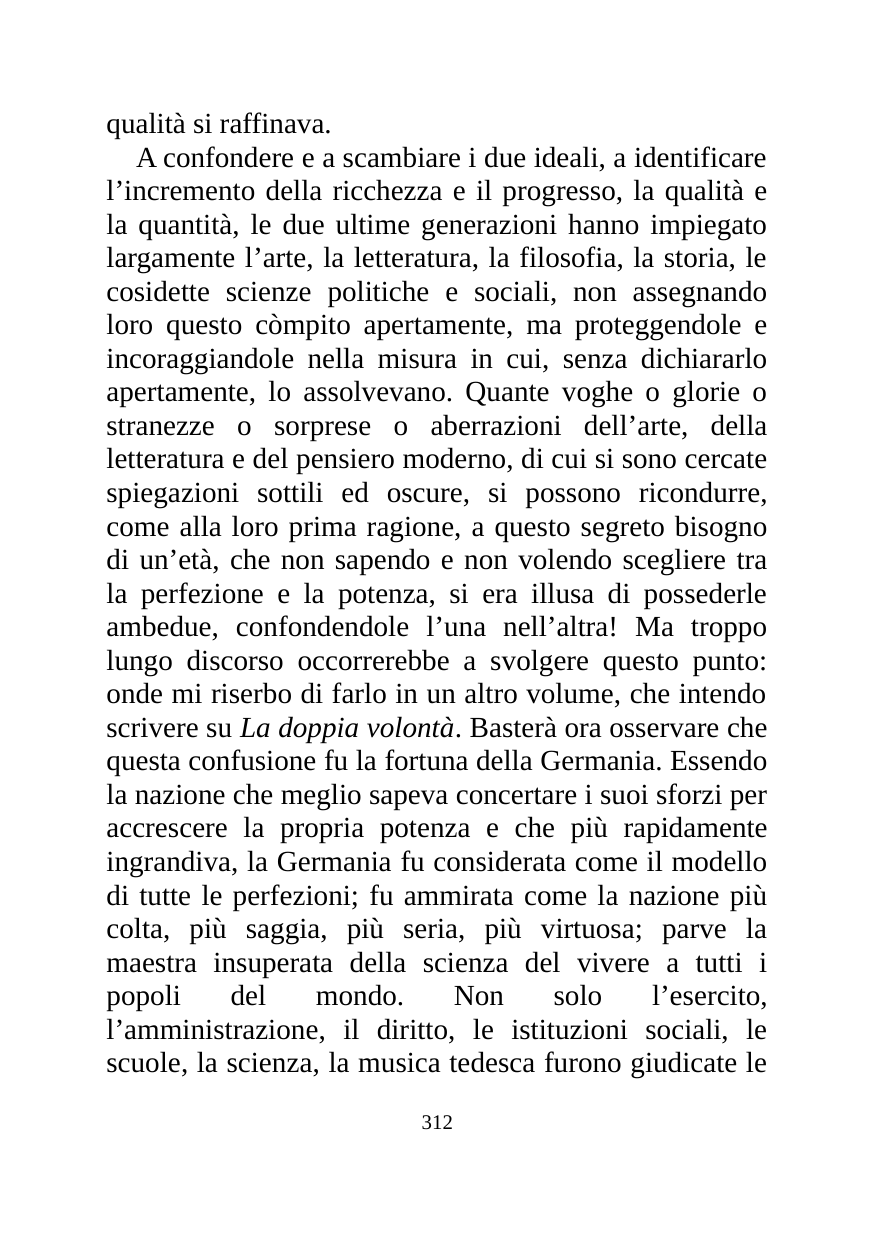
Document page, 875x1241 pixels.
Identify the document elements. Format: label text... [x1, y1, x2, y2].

text qualità si raffinava. [106, 106, 768, 140]
text A confondere e a scambiare i due ideali, a identificare l’incremento della ricchezza e il progresso, la qualità e la quantità, le due ultime generazioni hanno impiegato largamente l’arte, la letteratura, la filosofia, la storia, le cosidette scienze politiche e sociali, non assegnando loro questo còmpito apertamente, ma proteggendole e incoraggiandole nella misura in cui, senza dichiararlo apertamente, lo assolvevano. Quante voghe o glorie o stranezze o sorprese o aberrazioni dell’arte, della letteratura e del pensiero moderno, di cui si sono cercate spiegazioni sottili ed oscure, si possono ricondurre, come alla loro prima ragione, a questo segreto bisogno di un’età, che non sapendo e non volendo scegliere tra la perfezione e la potenza, si era illusa di possederle ambedue, confondendole l’una nell’altra! Ma troppo lungo discorso occorrerebbe a svolgere questo punto: onde mi riserbo di farlo in un altro volume, che intendo scrivere su La doppia volontà. Basterà ora osservare che questa confusione fu la fortuna della Germania. Essendo la nazione che meglio sapeva concertare i suoi sforzi per accrescere la propria potenza e che più rapidamente ingrandiva, la Germania fu considerata come il modello di tutte le perfezioni; fu ammirata come la nazione più colta, più saggia, più seria, più virtuosa; parve la maestra insuperata della scienza del vivere a tutti i popoli del mondo. Non solo l’esercito, l’amministrazione, il diritto, le istituzioni sociali, le scuole, la scienza, la musica tedesca furono giudicate le [106, 140, 768, 1079]
